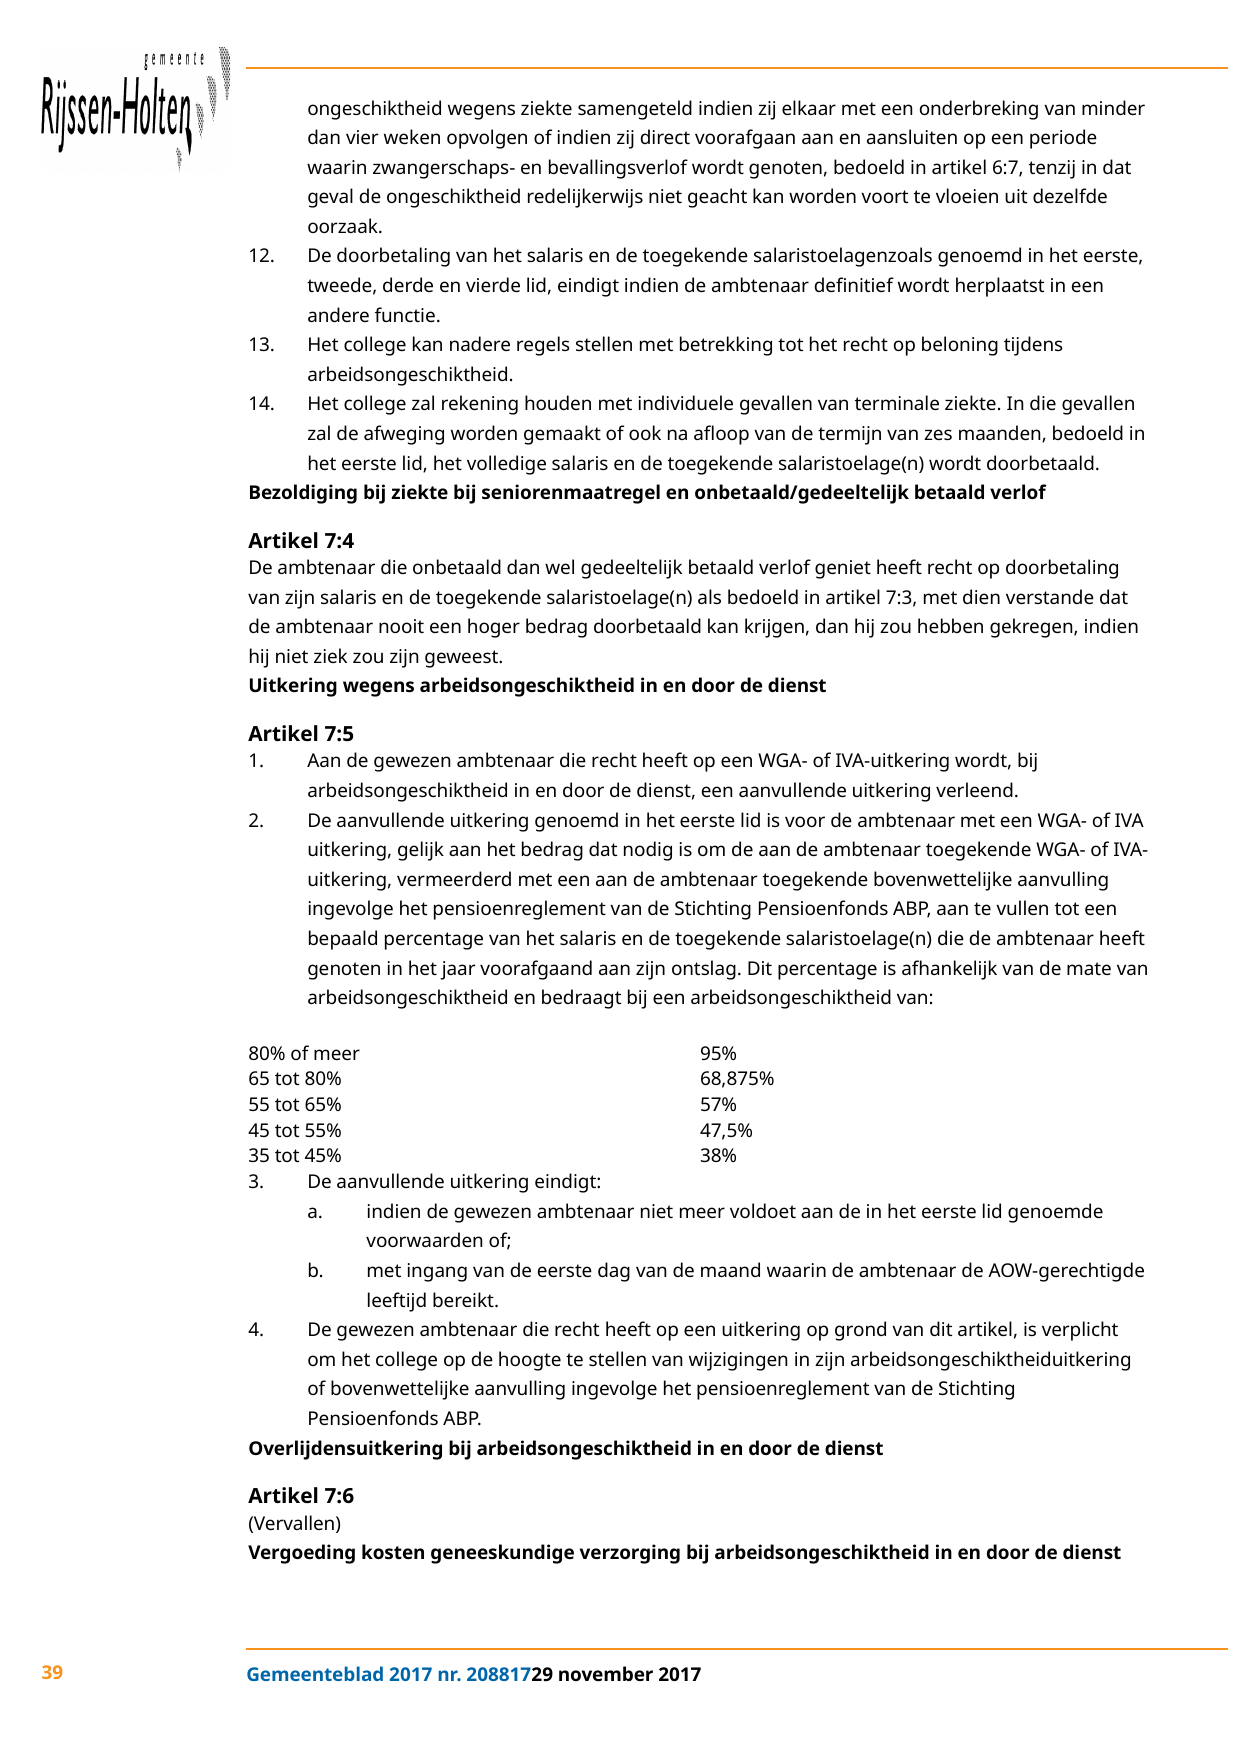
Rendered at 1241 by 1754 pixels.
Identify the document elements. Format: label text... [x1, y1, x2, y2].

text Artikel 7:5 [248, 719, 1152, 748]
list De aanvullende uitkering genoemd in het eerste lid is voor de ambtenaar met een WGA- of IVA uitkering, gelijk aan het bedrag dat nodig is om de aan de ambtenaar toegekende WGA- of IVA-uitkering, vermeerderd met een aan de ambtenaar toegekende bovenwettelijke aanvulling ingevolge het pensioenreglement van de Stichting Pensioenfonds ABP, aan te vullen tot een bepaald percentage van het salaris en de toegekende salaristoelage(n) die de ambtenaar heeft genoten in het jaar voorafgaand aan zijn ontslag. Dit percentage is afhankelijk van de mate van arbeidsongeschiktheid en bedraagt bij een arbeidsongeschiktheid van: [248, 807, 1152, 1010]
text Overlijdensuitkering bij arbeidsongeschiktheid in en door de dienst [248, 1435, 1152, 1461]
text Artikel 7:6 [248, 1481, 1152, 1510]
list De aanvullende uitkering eindigt: [248, 1168, 1152, 1194]
table_cell 65 tot 80% [248, 1066, 700, 1091]
table_cell 47,5% [700, 1117, 1152, 1143]
text Uitkering wegens arbeidsongeschiktheid in en door de dienst [248, 673, 1152, 698]
text Artikel 7:4 [248, 526, 1152, 554]
table_cell 38% [700, 1143, 1152, 1168]
table_header 80% of meer [248, 1040, 700, 1066]
text (Vervallen) [248, 1510, 1152, 1536]
list De gewezen ambtenaar die recht heeft op een uitkering op grond van dit artikel, is verplicht om het college op de hoogte te stellen van wijzigingen in zijn arbeidsongeschiktheiduitkering of bovenwettelijke aanvulling ingevolge het pensioenreglement van de Stichting Pensioenfonds ABP. [248, 1316, 1152, 1431]
picture [41, 47, 231, 172]
list Het college zal rekening houden met individuele gevallen van terminale ziekte. In die gevallen zal de afweging worden gemaakt of ook na afloop van de termijn van zes maanden, bedoeld in het eerste lid, het volledige salaris en de toegekende salaristoelage(n) wordt doorbetaald. [248, 391, 1152, 476]
text Bezoldiging bij ziekte bij seniorenmaatregel en onbetaald/gedeeltelijk betaald verlof [248, 479, 1152, 505]
list met ingang van de eerste dag van de maand waarin de ambtenaar de AOW-gerechtigde leeftijd bereikt. [307, 1257, 1152, 1313]
table_cell 35 tot 45% [248, 1143, 700, 1168]
table_cell 45 tot 55% [248, 1117, 700, 1143]
list ongeschiktheid wegens ziekte samengeteld indien zij elkaar met een onderbreking van minder dan vier weken opvolgen of indien zij direct voorafgaan aan en aansluiten op een periode waarin zwangerschaps- en bevallingsverlof wordt genoten, bedoeld in artikel 6:7, tenzij in dat geval de ongeschiktheid redelijkerwijs niet geacht kan worden voort te vloeien uit dezelfde oorzaak. [248, 95, 1152, 239]
text Vergoeding kosten geneeskundige verzorging bij arbeidsongeschiktheid in en door de dienst [248, 1539, 1152, 1565]
table_cell 55 tot 65% [248, 1091, 700, 1117]
table_cell 57% [700, 1091, 1152, 1117]
table_header 95% [700, 1040, 1152, 1066]
list indien de gewezen ambtenaar niet meer voldoet aan de in het eerste lid genoemde voorwaarden of; [307, 1198, 1152, 1253]
table_cell 68,875% [700, 1066, 1152, 1091]
list De doorbetaling van het salaris en de toegekende salaristoelagenzoals genoemd in het eerste, tweede, derde en vierde lid, eindigt indien de ambtenaar definitief wordt herplaatst in een andere functie. [248, 243, 1152, 328]
text De ambtenaar die onbetaald dan wel gedeeltelijk betaald verlof geniet heeft recht op doorbetaling van zijn salaris en de toegekende salaristoelage(n) als bedoeld in artikel 7:3, met dien verstande dat de ambtenaar nooit een hoger bedrag doorbetaald kan krijgen, dan hij zou hebben gekregen, indien hij niet ziek zou zijn geweest. [248, 554, 1152, 669]
list Aan de gewezen ambtenaar die recht heeft op een WGA- of IVA-uitkering wordt, bij arbeidsongeschiktheid in en door de dienst, een aanvullende uitkering verleend. [248, 748, 1152, 803]
list Het college kan nadere regels stellen met betrekking tot het recht op beloning tijdens arbeidsongeschiktheid. [248, 331, 1152, 387]
